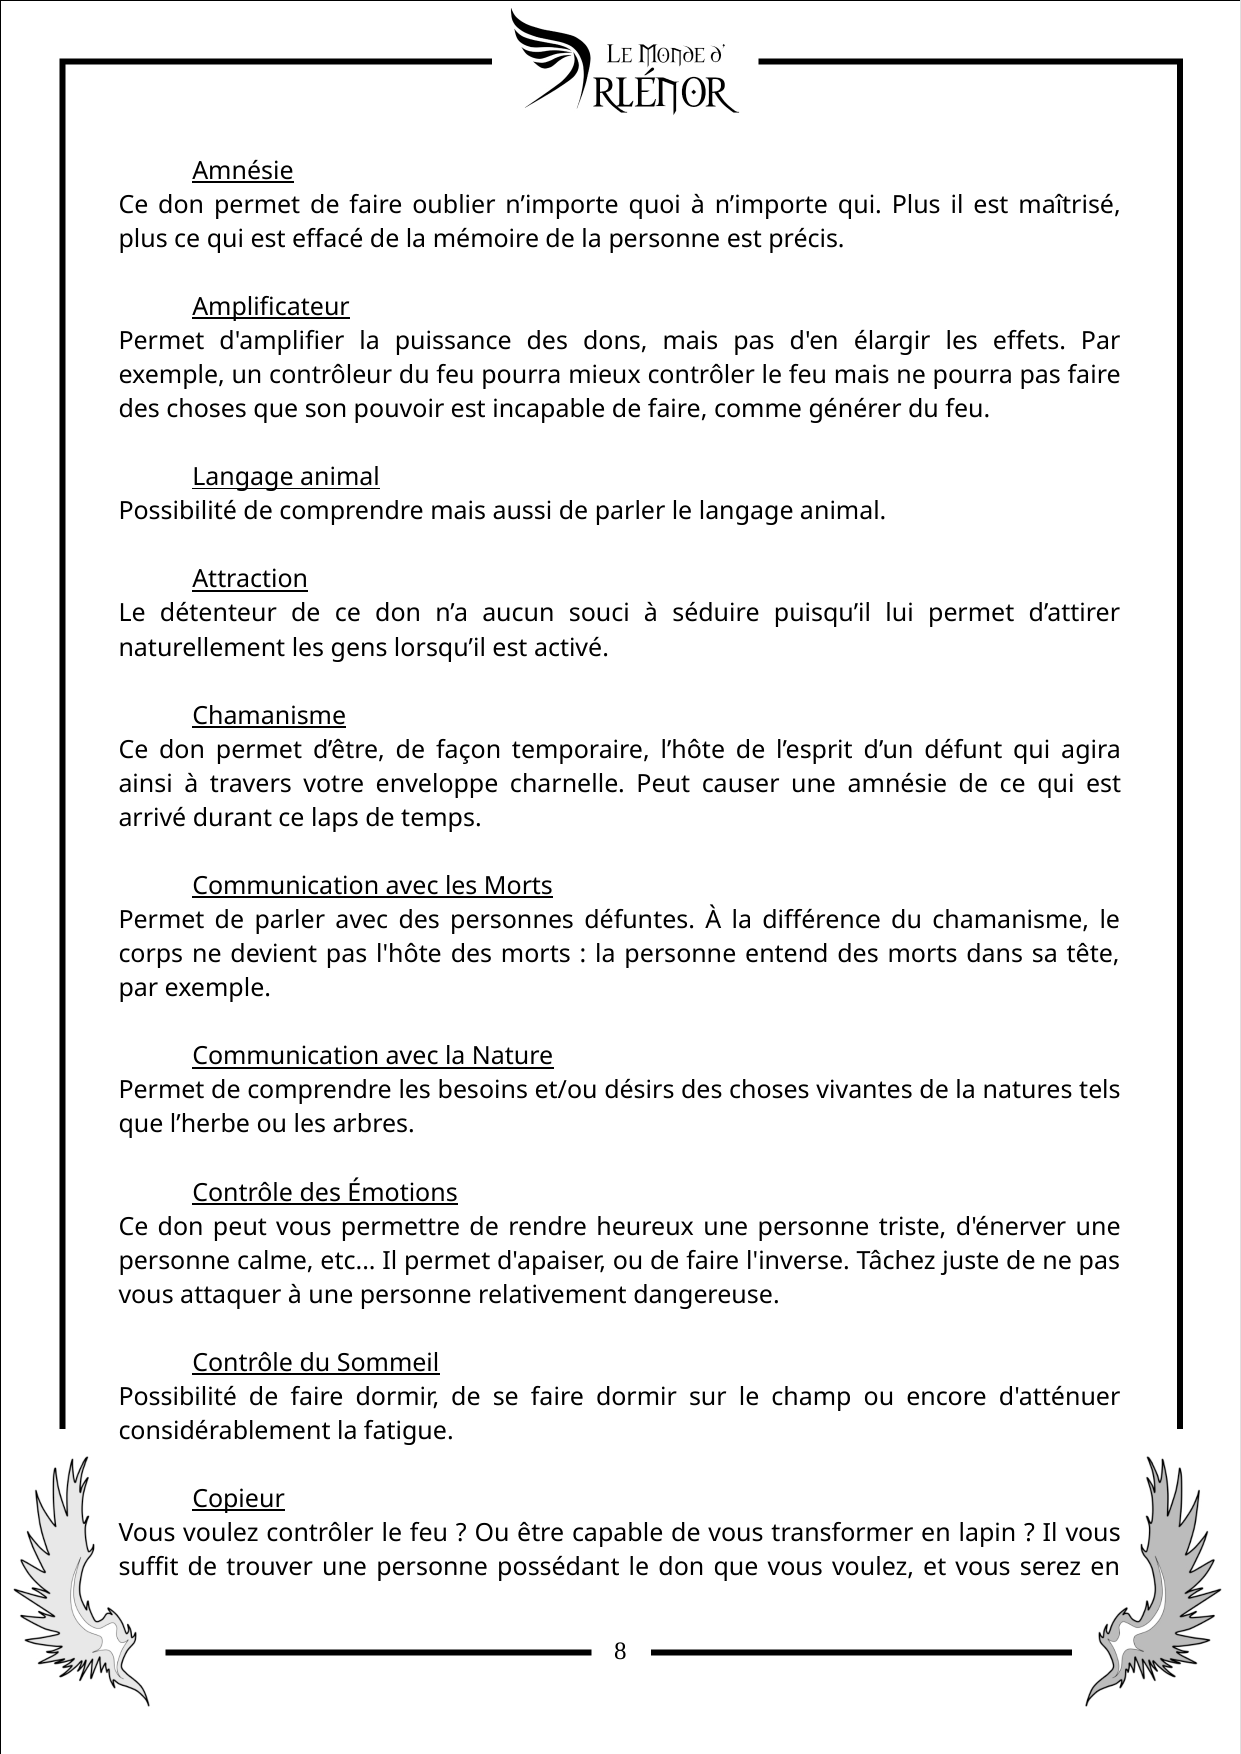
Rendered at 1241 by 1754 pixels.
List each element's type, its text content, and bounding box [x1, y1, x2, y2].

text Le détenteur de ce don n’a aucun souci à séduire puisqu’il lui permet d’attirer naturellement les gens lorsqu’il est activé. [118, 595, 1122, 663]
text Vous voulez contrôler le feu ? Ou être capable de vous transformer en lapin ? Il vous suffit de trouver une personne possédant le don que vous voulez, et vous serez en [118, 1515, 1122, 1583]
text Amnésie [118, 152, 1122, 186]
text Langage animal [118, 459, 1122, 493]
text Ce don permet de faire oublier n’importe quoi à n’importe qui. Plus il est maîtrisé, plus ce qui est effacé de la mémoire de la personne est précis. [118, 186, 1122, 254]
text Amplificateur [118, 288, 1122, 323]
text Contrôle du Sommeil [118, 1344, 1122, 1378]
text Communication avec les Morts [118, 868, 1122, 902]
text Contrôle des Émotions [118, 1174, 1122, 1208]
picture [1, 1, 1240, 1754]
text Attraction [118, 561, 1122, 595]
text Permet de comprendre les besoins et/ou désirs des choses vivantes de la natures tels que l’herbe ou les arbres. [118, 1072, 1122, 1140]
text Ce don peut vous permettre de rendre heureux une personne triste, d'énerver une personne calme, etc... Il permet d'apaiser, ou de faire l'inverse. Tâchez juste de ne pas vous attaquer à une personne relativement dangereuse. [118, 1208, 1122, 1310]
text Permet d'amplifier la puissance des dons, mais pas d'en élargir les effets. Par exemple, un contrôleur du feu pourra mieux contrôler le feu mais ne pourra pas faire des choses que son pouvoir est incapable de faire, comme générer du feu. [118, 323, 1122, 425]
text Copieur [118, 1481, 1122, 1515]
text Communication avec la Nature [118, 1038, 1122, 1072]
text Ce don permet d’être, de façon temporaire, l’hôte de l’esprit d’un défunt qui agira ainsi à travers votre enveloppe charnelle. Peut causer une amnésie de ce qui est arrivé durant ce laps de temps. [118, 731, 1122, 833]
text Chamanisme [118, 697, 1122, 731]
text Permet de parler avec des personnes défuntes. À la différence du chamanisme, le corps ne devient pas l'hôte des morts : la personne entend des morts dans sa tête, par exemple. [118, 902, 1122, 1004]
text Possibilité de faire dormir, de se faire dormir sur le champ ou encore d'atténuer considérablement la fatigue. [118, 1378, 1122, 1447]
text Possibilité de comprendre mais aussi de parler le langage animal. [118, 493, 1122, 527]
